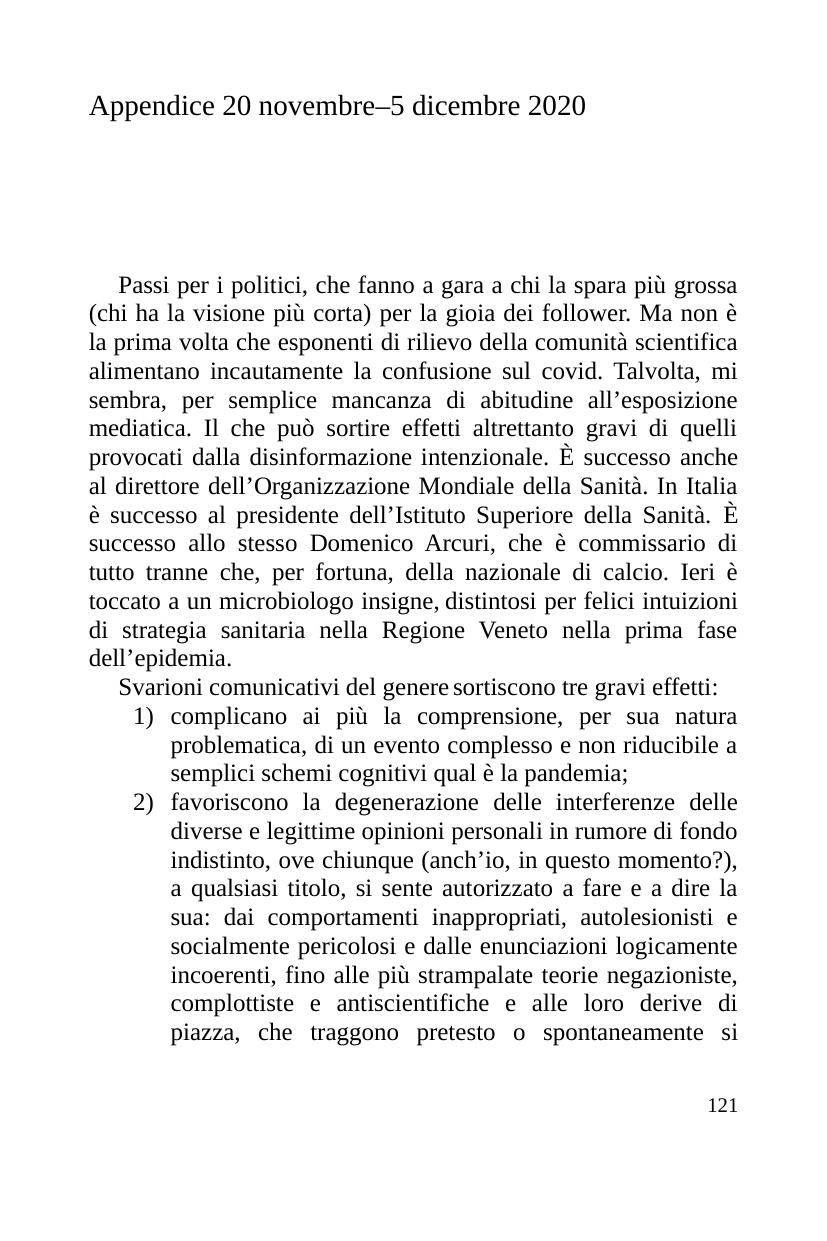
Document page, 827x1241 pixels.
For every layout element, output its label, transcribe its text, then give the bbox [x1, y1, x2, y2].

text Appendice 20 novembre–5 dicembre 2020 [88, 88, 738, 122]
text Svarioni comunicativi del genere sortiscono tre gravi effetti: [88, 672, 738, 701]
list favoriscono la degenerazione delle interferenze delle diverse e legittime opinioni personali in rumore di fondo indistinto, ove chiunque (anch’io, in questo momento?), a qualsiasi titolo, si sente autorizzato a fare e a dire la sua: dai comportamenti inappropriati, autolesionisti e socialmente pericolosi e dalle enunciazioni logicamente incoerenti, fino alle più strampalate teorie negazioniste, complottiste e antiscientifiche e alle loro derive di piazza, che traggono pretesto o spontaneamente si [133, 787, 738, 1046]
text Passi per i politici, che fanno a gara a chi la spara più grossa (chi ha la visione più corta) per la gioia dei follower. Ma non è la prima volta che esponenti di rilievo della comunità scientifica alimentano incautamente la confusione sul covid. Talvolta, mi sembra, per semplice mancanza di abitudine all’esposizione mediatica. Il che può sortire effetti altrettanto gravi di quelli provocati dalla disinformazione intenzionale. è successo anche al direttore dell’Organizzazione Mondiale della Sanità. In Italia è successo al presidente dell’Istituto Superiore della Sanità. è successo allo stesso Domenico Arcuri, che è commissario di tutto tranne che, per fortuna, della nazionale di calcio. Ieri è toccato a un microbiologo insigne, distintosi per felici intuizioni di strategia sanitaria nella Regione Veneto nella prima fase dell’epidemia. [88, 270, 738, 672]
list complicano ai più la comprensione, per sua natura problematica, di un evento complesso e non riducibile a semplici schemi cognitivi qual è la pandemia; [133, 701, 738, 787]
